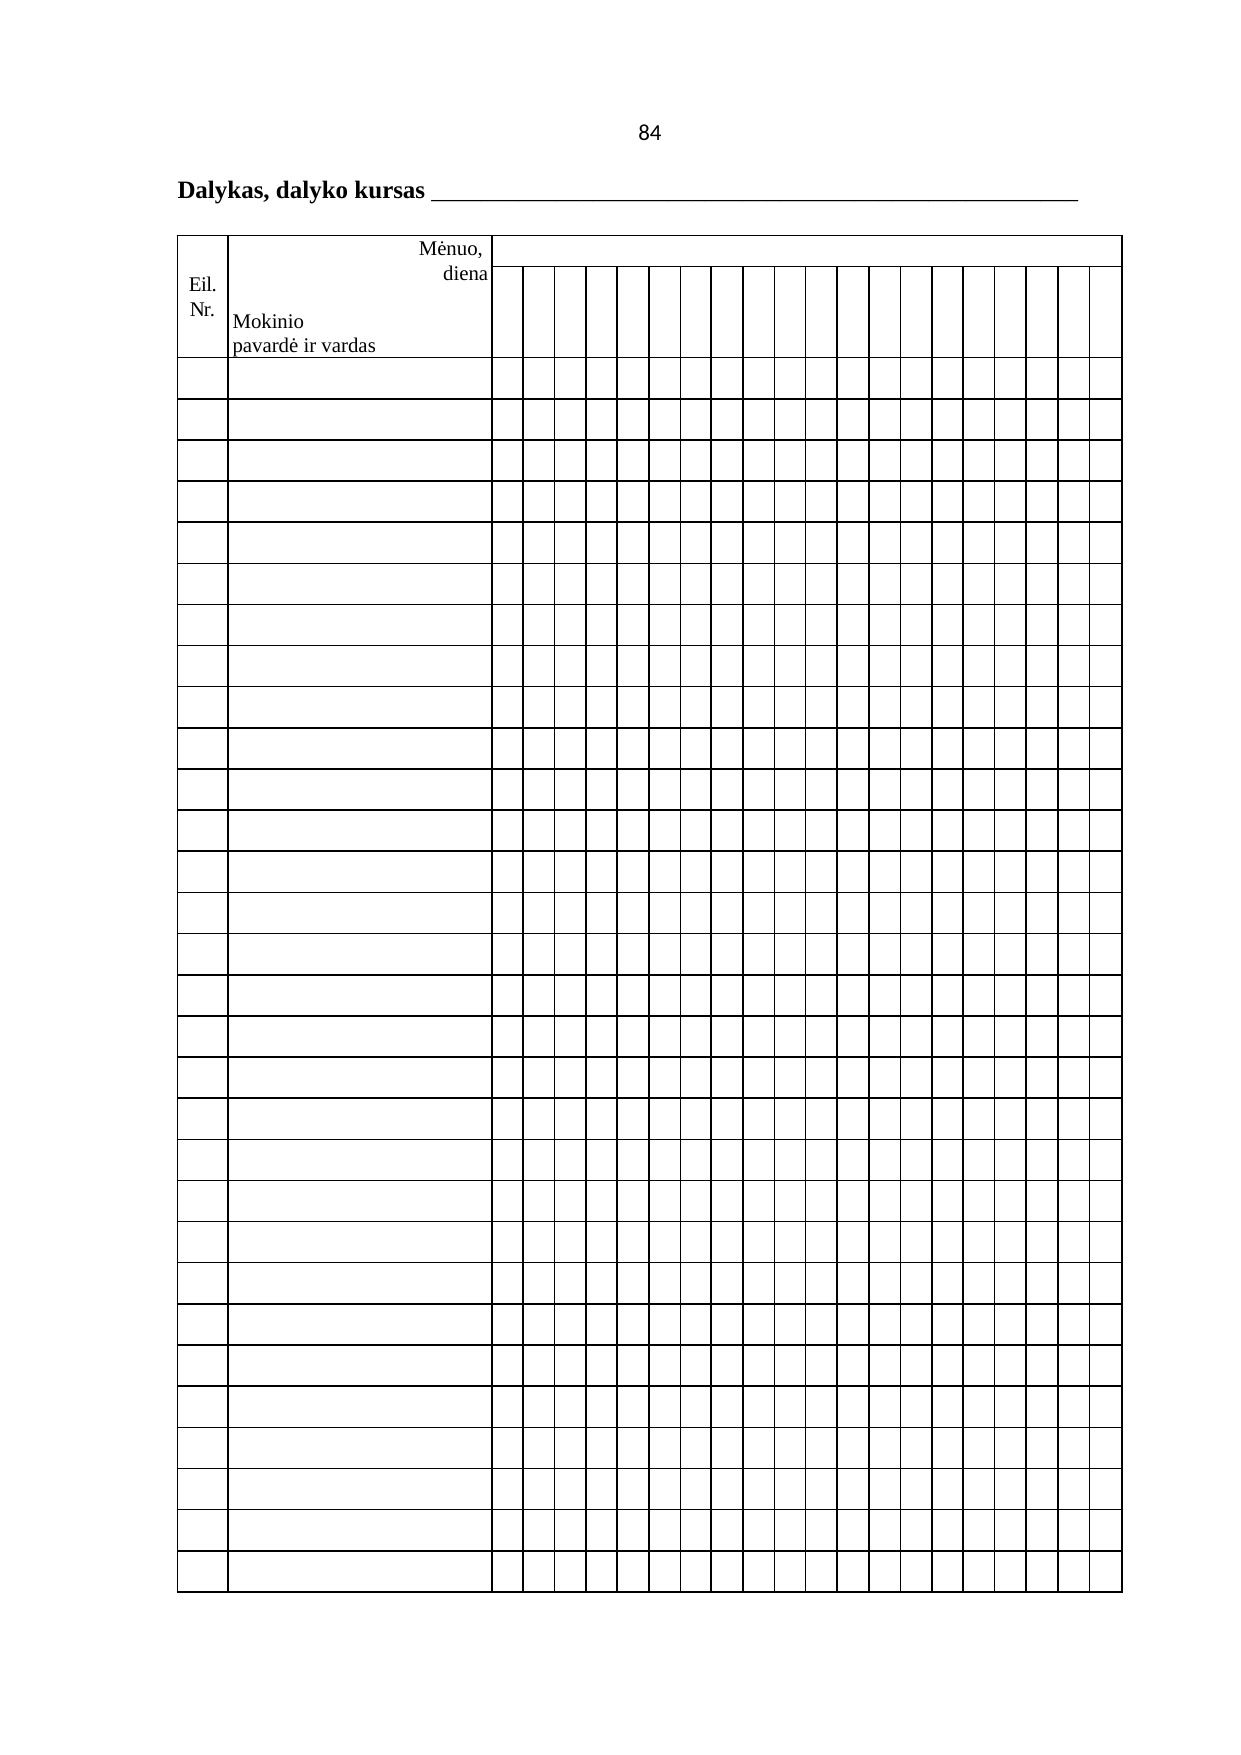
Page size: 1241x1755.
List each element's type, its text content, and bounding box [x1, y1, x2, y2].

table_cell [896, 976, 900, 1015]
table_cell [896, 1387, 900, 1426]
table_cell [864, 687, 868, 727]
table_cell [801, 1058, 805, 1097]
table_cell [1085, 934, 1089, 974]
table_cell [676, 687, 680, 727]
table_cell [644, 1510, 648, 1550]
table_cell [555, 1469, 559, 1509]
table_cell [1090, 893, 1094, 933]
table_cell [990, 729, 994, 768]
table_cell [676, 1058, 680, 1097]
table_cell [676, 482, 680, 521]
table_cell [995, 1428, 999, 1468]
table_cell [775, 1222, 779, 1262]
table_cell [990, 564, 994, 603]
table_cell [896, 482, 900, 521]
table_cell [1090, 1387, 1094, 1426]
table_cell [770, 1305, 774, 1344]
table_cell [770, 1428, 774, 1468]
table_cell [995, 1387, 999, 1426]
table_cell [995, 770, 999, 809]
table_cell [864, 482, 868, 521]
table_cell [775, 267, 805, 357]
table_cell [555, 811, 559, 850]
table_cell [550, 605, 554, 645]
table_cell [775, 1017, 779, 1056]
table_cell [775, 976, 779, 1015]
text Dalykas, dalyko kursas [177, 175, 1122, 204]
table_cell [864, 1387, 868, 1426]
table_cell [995, 1346, 999, 1385]
table_cell [1090, 358, 1094, 398]
table_cell [587, 267, 616, 357]
table_cell [990, 400, 994, 439]
table_cell [712, 267, 742, 357]
table_cell [896, 1222, 900, 1262]
table_cell [990, 1346, 994, 1385]
table_cell [896, 1140, 900, 1179]
table_cell [990, 1017, 994, 1056]
table_cell [995, 1140, 999, 1179]
table_cell [1090, 729, 1094, 768]
table_cell [775, 852, 779, 892]
table_cell [676, 976, 680, 1015]
table_cell [896, 1017, 900, 1056]
table_cell [555, 770, 559, 809]
table_cell [644, 976, 648, 1015]
table_cell [1085, 1428, 1089, 1468]
table_cell [770, 729, 774, 768]
table_cell [676, 1181, 680, 1221]
table_cell [1090, 770, 1094, 809]
table_cell [644, 729, 648, 768]
table_cell [995, 1017, 999, 1056]
table_cell [990, 1305, 994, 1344]
table_cell [775, 646, 779, 686]
table_cell [896, 1263, 900, 1303]
table_cell [801, 1552, 805, 1591]
table_cell [990, 1181, 994, 1221]
table_cell [770, 1017, 774, 1056]
table_cell [1090, 1510, 1094, 1550]
table_cell [550, 852, 554, 892]
table_cell [770, 1552, 774, 1591]
table_cell [1090, 1346, 1094, 1385]
table_cell [775, 1469, 779, 1509]
table_cell [801, 646, 805, 686]
table_cell [550, 523, 554, 562]
table_cell [864, 1552, 868, 1591]
table_cell [550, 1140, 554, 1179]
table_cell [555, 267, 585, 357]
table_cell [555, 1181, 559, 1221]
table_cell [1085, 1099, 1089, 1138]
table_cell [801, 523, 805, 562]
table_cell [644, 482, 648, 521]
table_cell [864, 1017, 868, 1056]
table_cell [990, 646, 994, 686]
table_cell [775, 1263, 779, 1303]
table_cell [1090, 1552, 1094, 1591]
table_cell [555, 1346, 559, 1385]
table_cell [1085, 1140, 1089, 1179]
table_cell [676, 1428, 680, 1468]
table_cell [1085, 1469, 1089, 1509]
table_cell [990, 1510, 994, 1550]
table_cell [555, 1140, 559, 1179]
table_cell [1085, 687, 1089, 727]
table_cell [990, 687, 994, 727]
table_cell [896, 1428, 900, 1468]
table_cell [864, 1222, 868, 1262]
table_cell [775, 523, 779, 562]
table_cell [801, 893, 805, 933]
table_cell [1090, 1017, 1094, 1056]
table_cell [1085, 358, 1089, 398]
table_cell [1027, 267, 1057, 357]
table_cell [775, 605, 779, 645]
table_cell [1090, 523, 1094, 562]
table_cell [990, 934, 994, 974]
table_cell [770, 687, 774, 727]
table_cell [990, 482, 994, 521]
table_cell [770, 646, 774, 686]
table_cell [644, 893, 648, 933]
table_cell [676, 770, 680, 809]
table_cell [990, 852, 994, 892]
table_cell [995, 400, 999, 439]
table_cell [864, 976, 868, 1015]
table_cell [1085, 1263, 1089, 1303]
table_cell [801, 1428, 805, 1468]
table_cell [676, 400, 680, 439]
table_cell [644, 1263, 648, 1303]
table_cell [770, 1387, 774, 1426]
table_cell [1090, 1099, 1094, 1138]
table_cell [1090, 934, 1094, 974]
table_cell [1085, 1305, 1089, 1344]
table_cell [644, 1181, 648, 1221]
table_cell [864, 893, 868, 933]
table_cell [864, 770, 868, 809]
table_cell [550, 441, 554, 480]
table_cell [896, 1181, 900, 1221]
table_cell [770, 441, 774, 480]
table_cell [896, 893, 900, 933]
table_cell [995, 1222, 999, 1262]
table_cell [801, 976, 805, 1015]
table_cell [644, 811, 648, 850]
table_cell [770, 852, 774, 892]
table_cell [870, 267, 900, 357]
table_cell [864, 400, 868, 439]
table_cell [1085, 564, 1089, 603]
table_cell [775, 1510, 779, 1550]
table_cell [990, 441, 994, 480]
table_cell [555, 441, 559, 480]
table_cell [1090, 646, 1094, 686]
table_cell [1085, 811, 1089, 850]
table_cell [555, 893, 559, 933]
table_cell [1059, 267, 1089, 357]
table_cell [644, 687, 648, 727]
table_cell [644, 770, 648, 809]
table_cell [864, 934, 868, 974]
table_cell [775, 811, 779, 850]
table_cell [1090, 605, 1094, 645]
table_cell [770, 976, 774, 1015]
table_cell [770, 482, 774, 521]
table_cell [1090, 482, 1094, 521]
table_cell [644, 564, 648, 603]
table_cell [555, 646, 559, 686]
table_cell [550, 564, 554, 603]
table_cell [864, 1099, 868, 1138]
table_cell [801, 400, 805, 439]
table_cell [676, 852, 680, 892]
table_cell [550, 1428, 554, 1468]
table_cell [1085, 1017, 1089, 1056]
table_cell [555, 1222, 559, 1262]
table_cell [995, 1263, 999, 1303]
table_cell [896, 1510, 900, 1550]
table_cell [990, 1058, 994, 1097]
table_cell [990, 523, 994, 562]
table_cell [550, 687, 554, 727]
table_cell [550, 1058, 554, 1097]
table_cell [1085, 523, 1089, 562]
table_cell [995, 1099, 999, 1138]
table_cell [864, 852, 868, 892]
table_cell [676, 1263, 680, 1303]
table_cell [775, 1181, 779, 1221]
table_cell [990, 1469, 994, 1509]
table_cell [770, 1263, 774, 1303]
table_cell [676, 564, 680, 603]
table_cell [644, 934, 648, 974]
table_cell [1085, 1058, 1089, 1097]
table_cell [770, 1510, 774, 1550]
table_cell [995, 605, 999, 645]
table_cell [550, 1387, 554, 1426]
table_cell [644, 1346, 648, 1385]
table_cell [770, 1181, 774, 1221]
table_cell [775, 1058, 779, 1097]
table_cell [676, 729, 680, 768]
table_cell [896, 687, 900, 727]
table_cell [995, 976, 999, 1015]
table_cell [770, 1346, 774, 1385]
table_cell [864, 564, 868, 603]
table_cell [550, 1099, 554, 1138]
table_cell [644, 1428, 648, 1468]
table_cell [896, 1346, 900, 1385]
table_cell [864, 1346, 868, 1385]
table_cell [770, 523, 774, 562]
table_cell [1085, 1222, 1089, 1262]
table_cell [801, 564, 805, 603]
table_cell [550, 934, 554, 974]
table_cell [775, 687, 779, 727]
table_cell [650, 267, 680, 357]
table_cell [1090, 1058, 1094, 1097]
table_cell [676, 1305, 680, 1344]
table_cell [775, 1387, 779, 1426]
table_cell [990, 893, 994, 933]
table_cell [864, 523, 868, 562]
table_cell [770, 1058, 774, 1097]
table_cell [676, 646, 680, 686]
table_cell [801, 1305, 805, 1344]
table_cell [864, 1140, 868, 1179]
table_cell [676, 523, 680, 562]
table_cell [770, 1140, 774, 1179]
table_cell [644, 852, 648, 892]
table_cell [801, 729, 805, 768]
table_cell [990, 1552, 994, 1591]
table_cell [775, 893, 779, 933]
table_cell [555, 1428, 559, 1468]
table_cell [681, 267, 710, 357]
table_cell [896, 1469, 900, 1509]
table_cell [896, 1305, 900, 1344]
table_cell [990, 1099, 994, 1138]
table_cell [550, 976, 554, 1015]
table_cell [676, 1552, 680, 1591]
table_cell [990, 605, 994, 645]
table_cell [770, 770, 774, 809]
table_cell [770, 1469, 774, 1509]
table_cell [550, 646, 554, 686]
table_cell [864, 1510, 868, 1550]
table_cell [676, 1510, 680, 1550]
table_cell [1085, 976, 1089, 1015]
table_cell [801, 934, 805, 974]
table_cell [1085, 1552, 1089, 1591]
table_cell [801, 1346, 805, 1385]
table_cell [555, 1058, 559, 1097]
table_cell [770, 564, 774, 603]
table_cell [896, 400, 900, 439]
table_cell [801, 770, 805, 809]
table_cell [1085, 729, 1089, 768]
table_cell [990, 1140, 994, 1179]
table_cell [770, 358, 774, 398]
table_cell [864, 1181, 868, 1221]
table_cell [896, 441, 900, 480]
table_cell [618, 267, 648, 357]
table_cell [990, 1387, 994, 1426]
table_cell [676, 1017, 680, 1056]
table_cell [806, 267, 836, 357]
table_cell [644, 1552, 648, 1591]
table_cell [864, 1305, 868, 1344]
table_cell [770, 1099, 774, 1138]
table_cell [1090, 852, 1094, 892]
table_cell [644, 441, 648, 480]
table_cell [990, 811, 994, 850]
table_cell [1090, 1469, 1094, 1509]
table_cell [995, 934, 999, 974]
table_cell [550, 729, 554, 768]
table_cell [1090, 400, 1094, 439]
table_cell [644, 1099, 648, 1138]
table_cell [775, 729, 779, 768]
table_cell [901, 267, 931, 357]
table_cell [864, 1263, 868, 1303]
table_cell [644, 358, 648, 398]
table_cell [1085, 605, 1089, 645]
table_cell [838, 267, 868, 357]
table_cell [644, 400, 648, 439]
table_cell [896, 358, 900, 398]
table_cell [995, 1058, 999, 1097]
table_cell [555, 1263, 559, 1303]
table_cell [995, 1469, 999, 1509]
table_cell [775, 1552, 779, 1591]
table_cell [995, 482, 999, 521]
table_cell [864, 811, 868, 850]
table_cell [775, 1099, 779, 1138]
table_cell [676, 1469, 680, 1509]
table_cell [896, 770, 900, 809]
table_cell [995, 729, 999, 768]
table_cell [896, 729, 900, 768]
table_cell [995, 1181, 999, 1221]
table_cell [1090, 976, 1094, 1015]
table_cell [744, 267, 774, 357]
table_cell [1090, 1140, 1094, 1179]
table_cell [775, 482, 779, 521]
table_cell [1085, 1387, 1089, 1426]
table_cell [990, 1263, 994, 1303]
table_cell [555, 1305, 559, 1344]
table_cell [801, 1099, 805, 1138]
table_cell [801, 358, 805, 398]
table_cell [801, 852, 805, 892]
table_cell [555, 934, 559, 974]
table_cell [676, 605, 680, 645]
table_cell [1085, 441, 1089, 480]
table_cell [995, 687, 999, 727]
table_cell [493, 267, 522, 357]
table_cell [550, 1263, 554, 1303]
table_cell [864, 1428, 868, 1468]
table_cell [1085, 1346, 1089, 1385]
table_cell [896, 934, 900, 974]
table_cell [550, 1346, 554, 1385]
table_cell [676, 358, 680, 398]
table_cell [644, 523, 648, 562]
table_cell [676, 934, 680, 974]
table_cell [550, 1510, 554, 1550]
table_cell [676, 1099, 680, 1138]
table_cell [801, 1181, 805, 1221]
table_cell [801, 482, 805, 521]
table_cell [1085, 1181, 1089, 1221]
table_cell [555, 1552, 559, 1591]
table_cell [801, 811, 805, 850]
table_cell [775, 1140, 779, 1179]
table_cell [555, 852, 559, 892]
table_cell [555, 1387, 559, 1426]
table_cell [550, 1017, 554, 1056]
table_cell [801, 1222, 805, 1262]
table_cell [1090, 1181, 1094, 1221]
table_cell [644, 646, 648, 686]
table_cell [995, 811, 999, 850]
table_cell [770, 605, 774, 645]
table_cell [550, 1222, 554, 1262]
table_cell [896, 1099, 900, 1138]
table_cell [1090, 441, 1094, 480]
table_cell [555, 400, 559, 439]
table_cell [864, 1058, 868, 1097]
table_cell [1085, 646, 1089, 686]
table_cell [864, 358, 868, 398]
table_cell [1085, 770, 1089, 809]
table_cell [644, 1305, 648, 1344]
table_cell [990, 1428, 994, 1468]
table_cell [864, 729, 868, 768]
table_header Eil. Nr. [178, 236, 227, 357]
table_cell [995, 1305, 999, 1344]
table_cell [990, 1222, 994, 1262]
table_cell [896, 1552, 900, 1591]
table_header [493, 236, 1121, 266]
table_cell [1090, 1428, 1094, 1468]
table_cell [644, 1222, 648, 1262]
table_cell [644, 1058, 648, 1097]
table_cell [896, 646, 900, 686]
table_cell [550, 811, 554, 850]
table_cell [801, 1263, 805, 1303]
table_cell [1090, 1263, 1094, 1303]
table_cell [555, 687, 559, 727]
table_cell [555, 605, 559, 645]
table_cell [555, 1510, 559, 1550]
table_cell [801, 1017, 805, 1056]
table_cell [896, 1058, 900, 1097]
table_cell [990, 358, 994, 398]
table_cell [676, 1140, 680, 1179]
table_cell [990, 770, 994, 809]
table_cell [770, 893, 774, 933]
table_cell [801, 441, 805, 480]
table_cell [524, 267, 554, 357]
table_cell [864, 605, 868, 645]
table_cell [555, 358, 559, 398]
table_cell [896, 523, 900, 562]
table_cell [1090, 687, 1094, 727]
table_cell [550, 1469, 554, 1509]
table_cell [933, 267, 962, 357]
table_cell [1085, 893, 1089, 933]
table_cell [550, 770, 554, 809]
table_cell [864, 646, 868, 686]
table_cell [775, 441, 779, 480]
table_cell [676, 1387, 680, 1426]
table_cell [864, 441, 868, 480]
table_cell [995, 1510, 999, 1550]
table_cell [990, 976, 994, 1015]
table_cell [801, 1387, 805, 1426]
table_cell [801, 605, 805, 645]
table_cell [550, 1305, 554, 1344]
table_cell [995, 1552, 999, 1591]
table_cell [644, 1017, 648, 1056]
table_cell [770, 811, 774, 850]
table_cell [770, 934, 774, 974]
table_cell [555, 564, 559, 603]
table_cell [1085, 482, 1089, 521]
table_cell [770, 1222, 774, 1262]
table_cell [775, 1428, 779, 1468]
table_cell [550, 1181, 554, 1221]
table_cell [995, 358, 999, 398]
table_cell [550, 893, 554, 933]
table_cell [644, 1469, 648, 1509]
table_cell [676, 1346, 680, 1385]
table_cell [1085, 1510, 1089, 1550]
table_cell [995, 646, 999, 686]
table_cell [555, 1099, 559, 1138]
table_cell [896, 605, 900, 645]
table_cell [644, 1140, 648, 1179]
table_cell [550, 1552, 554, 1591]
table_cell [775, 400, 779, 439]
table_cell [1085, 400, 1089, 439]
table_cell [550, 400, 554, 439]
table_cell [555, 976, 559, 1015]
table_cell [555, 729, 559, 768]
table_cell [676, 811, 680, 850]
table_cell [770, 400, 774, 439]
table_cell [801, 1469, 805, 1509]
table_cell [676, 1222, 680, 1262]
table_cell [801, 1140, 805, 1179]
table_cell [644, 1387, 648, 1426]
table_cell [775, 564, 779, 603]
table_cell [995, 893, 999, 933]
table_cell [555, 523, 559, 562]
table_cell [555, 482, 559, 521]
table_cell [775, 934, 779, 974]
table_cell [550, 358, 554, 398]
table_cell [864, 1469, 868, 1509]
table_cell [676, 893, 680, 933]
table_cell [896, 852, 900, 892]
table_cell [775, 1305, 779, 1344]
table_cell [896, 564, 900, 603]
table_cell [995, 441, 999, 480]
table_cell [775, 1346, 779, 1385]
table_cell [995, 523, 999, 562]
table_cell [550, 482, 554, 521]
table_cell [995, 564, 999, 603]
table_cell [995, 267, 1025, 357]
table_cell [555, 1017, 559, 1056]
table_cell [995, 852, 999, 892]
table_cell [775, 358, 779, 398]
table_cell [1090, 811, 1094, 850]
table_cell [801, 1510, 805, 1550]
table_cell [676, 441, 680, 480]
table_cell [1090, 564, 1094, 603]
table_cell [775, 770, 779, 809]
table_cell [801, 687, 805, 727]
table_cell [644, 605, 648, 645]
table_cell [964, 267, 994, 357]
table_cell [1090, 1305, 1094, 1344]
table_cell [1090, 1222, 1094, 1262]
table_cell [896, 811, 900, 850]
table_cell [1090, 267, 1121, 357]
table_cell [1085, 852, 1089, 892]
